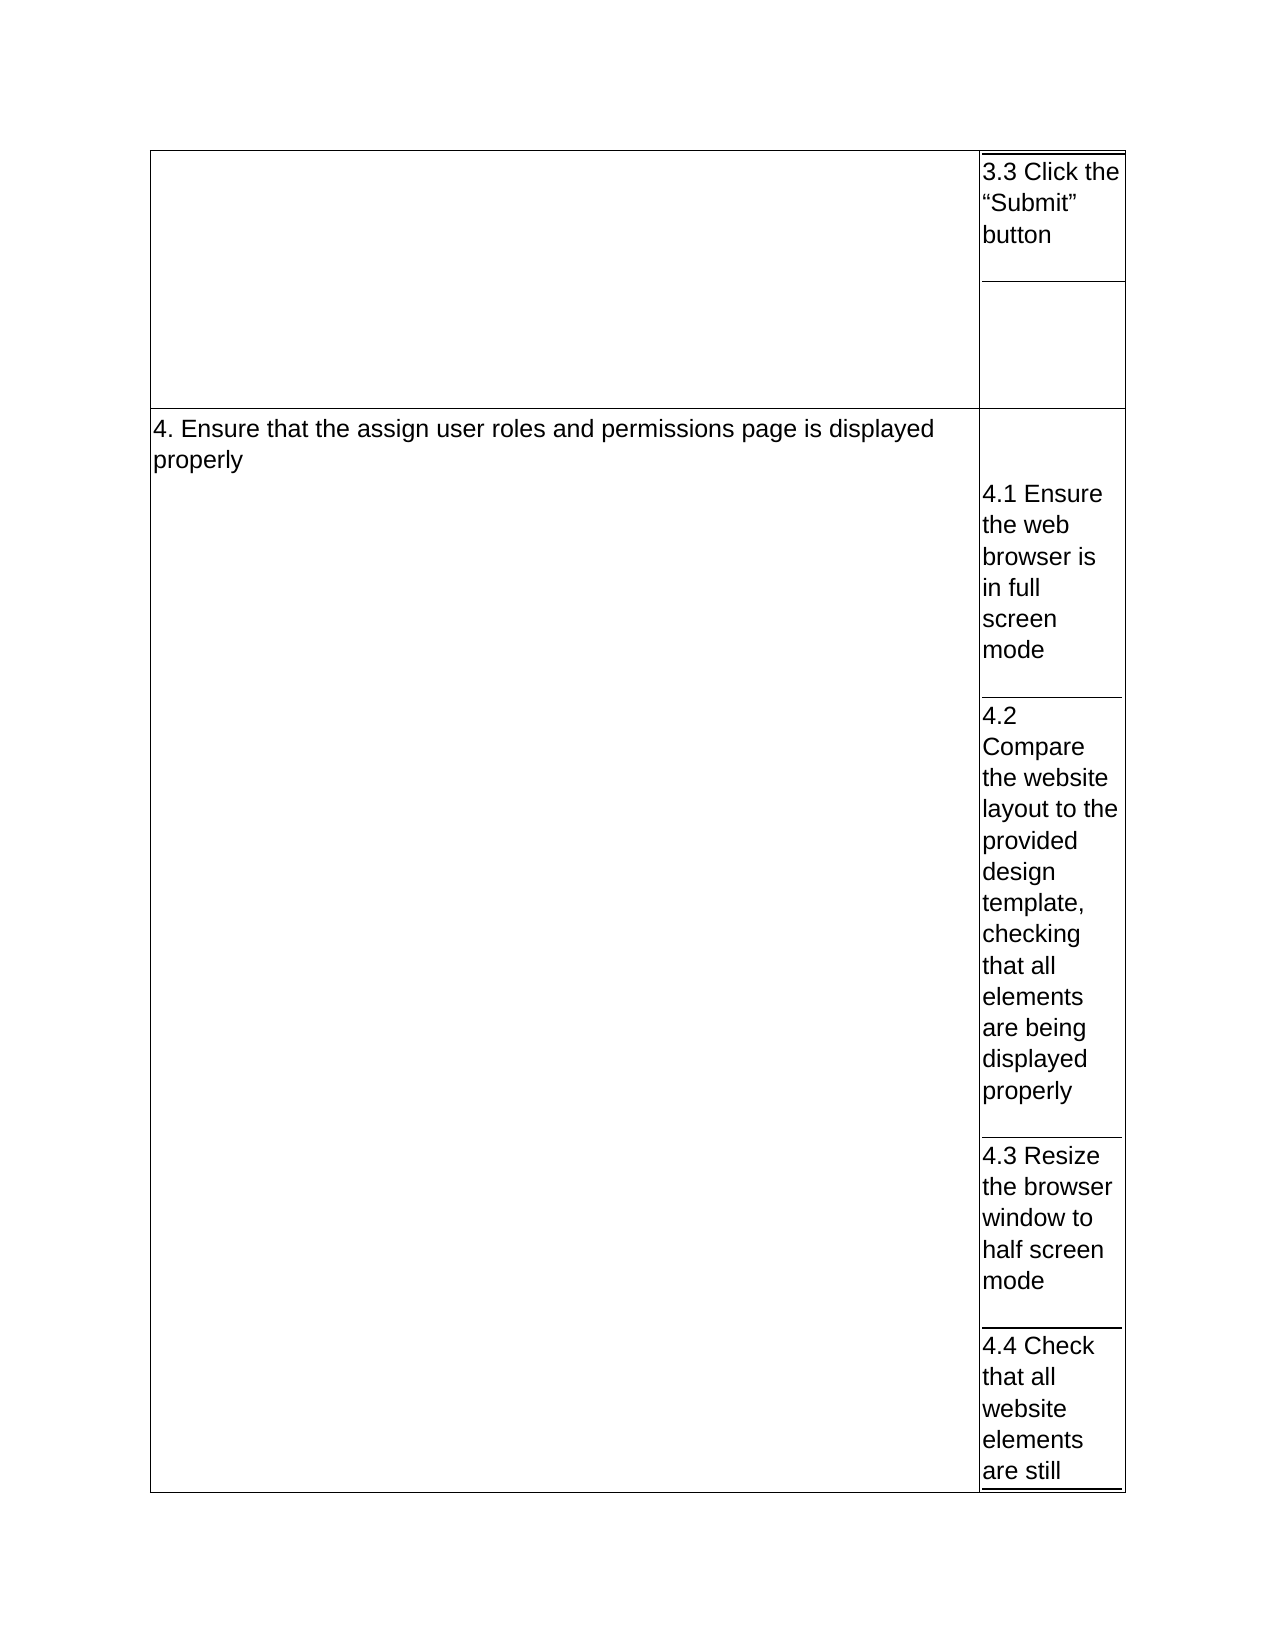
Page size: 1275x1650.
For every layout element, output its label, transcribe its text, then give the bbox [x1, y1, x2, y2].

table_cell 4.3 Resize the browser window to half screen mode [982, 1138, 1122, 1327]
table_cell [980, 409, 1125, 1492]
table_cell 4.4 Check that all website elements are still [982, 1329, 1122, 1488]
table_cell [982, 282, 1125, 343]
table_header 4.1 Ensure the web browser is in full screen mode [982, 477, 1122, 697]
table_cell [980, 151, 1125, 408]
table_cell 4. Ensure that the assign user roles and permissions page is displayed properly [151, 409, 979, 1492]
table_cell 3.3 Click the “Submit” button [982, 155, 1125, 281]
table_cell [151, 151, 979, 408]
table_cell 4.2 Compare the website layout to the provided design template, checking that all elements are being displayed properly [982, 698, 1122, 1137]
